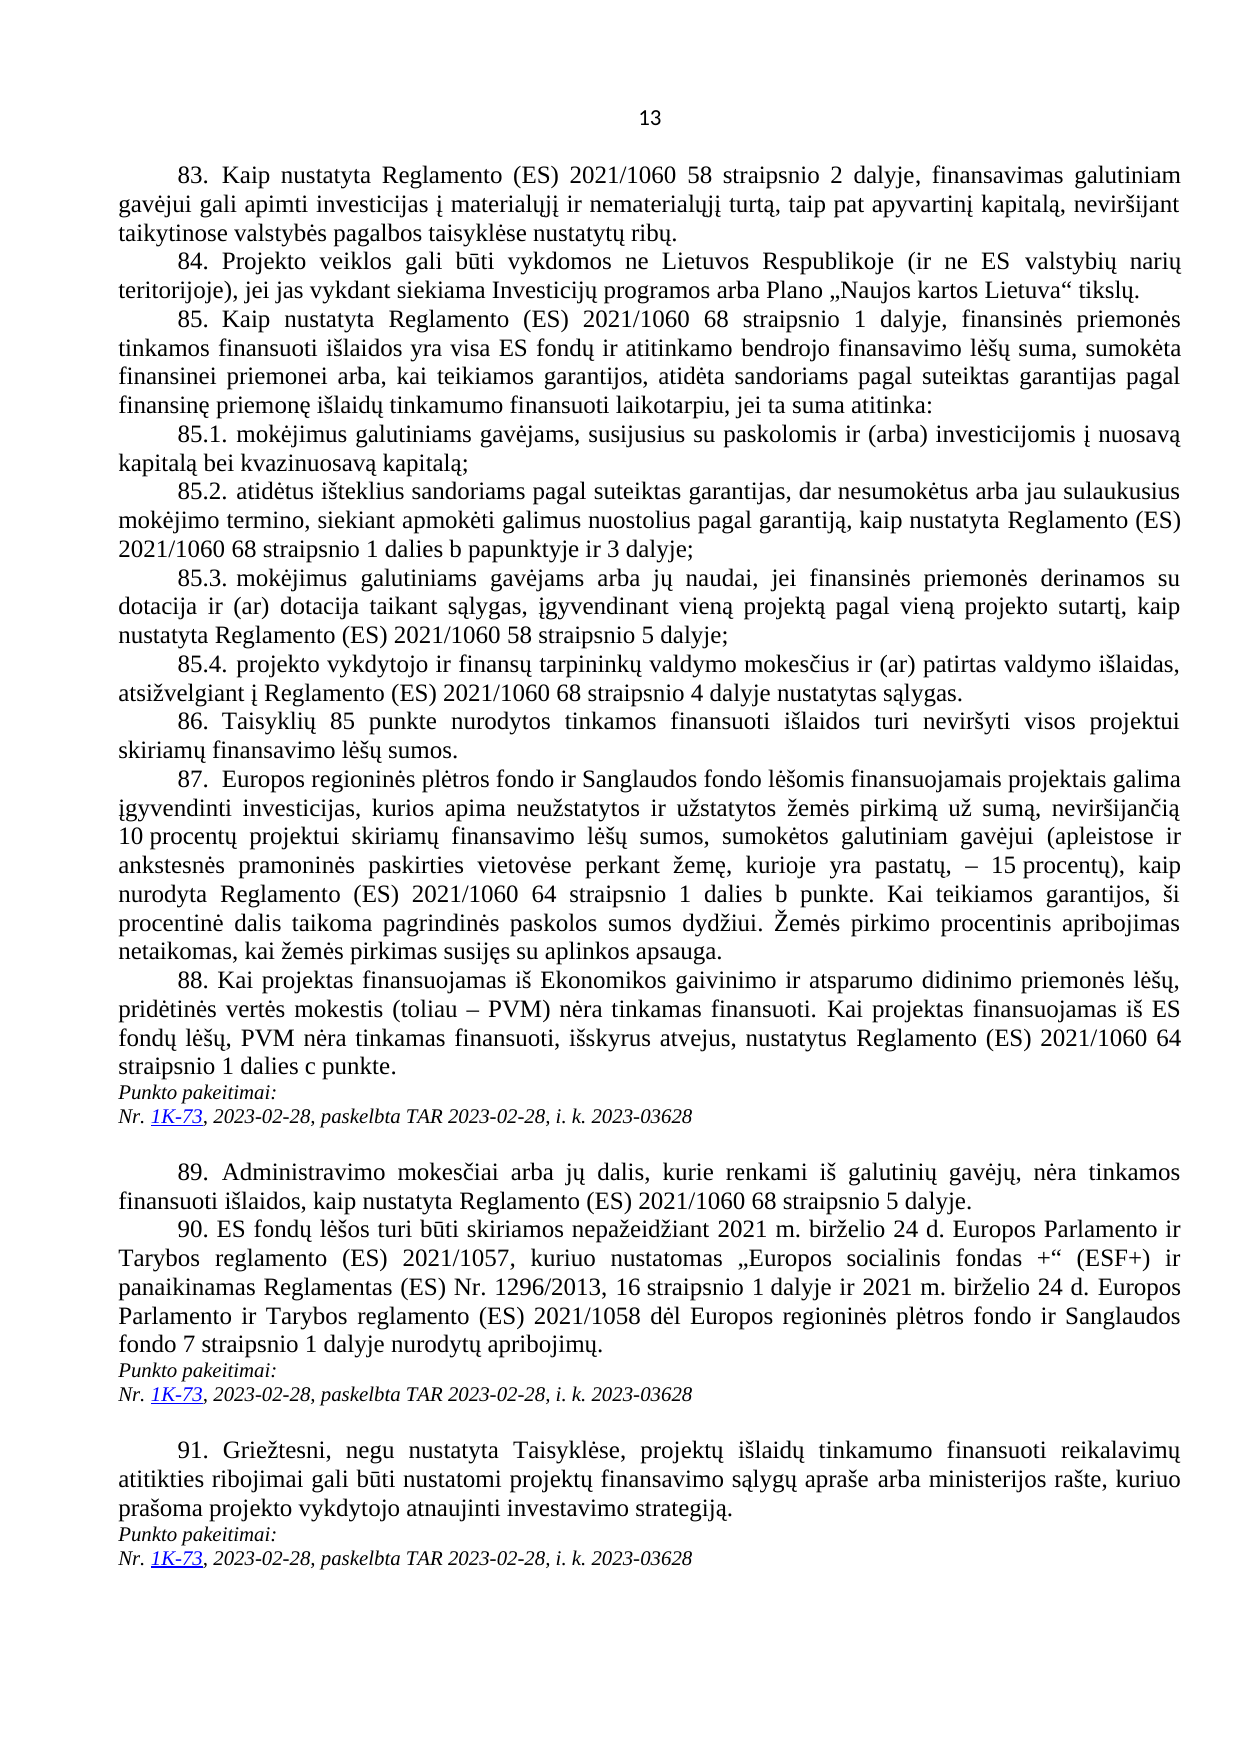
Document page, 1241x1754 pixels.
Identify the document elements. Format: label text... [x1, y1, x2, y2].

text 86. Taisyklių 85 punkte nurodytos tinkamos finansuoti išlaidos turi neviršyti visos projektui skiriamų finansavimo lėšų sumos. [118, 706, 1181, 764]
text 85.1. mokėjimus galutiniams gavėjams, susijusius su paskolomis ir (arba) investicijomis į nuosavą kapitalą bei kvazinuosavą kapitalą; [118, 419, 1181, 476]
text Punkto pakeitimai: [118, 1358, 1181, 1382]
text 90. ES fondų lėšos turi būti skiriamos nepažeidžiant 2021 m. birželio 24 d. Europos Parlamento ir Tarybos reglamento (ES) 2021/1057, kuriuo nustatomas „Europos socialinis fondas +“ (ESF+) ir panaikinamas Reglamentas (ES) Nr. 1296/2013, 16 straipsnio 1 dalyje ir 2021 m. birželio 24 d. Europos Parlamento ir Tarybos reglamento (ES) 2021/1058 dėl Europos regioninės plėtros fondo ir Sanglaudos fondo 7 straipsnio 1 dalyje nurodytų apribojimų. [118, 1214, 1181, 1358]
text 83. Kaip nustatyta Reglamento (ES) 2021/1060 58 straipsnio 2 dalyje, finansavimas galutiniam gavėjui gali apimti investicijas į materialųjį ir nematerialųjį turtą, taip pat apyvartinį kapitalą, neviršijant taikytinose valstybės pagalbos taisyklėse nustatytų ribų. [118, 160, 1181, 246]
text 85.3. mokėjimus galutiniams gavėjams arba jų naudai, jei finansinės priemonės derinamos su dotacija ir (ar) dotacija taikant sąlygas, įgyvendinant vieną projektą pagal vieną projekto sutartį, kaip nustatyta Reglamento (ES) 2021/1060 58 straipsnio 5 dalyje; [118, 563, 1181, 649]
text Nr. 1K-73, 2023-02-28, paskelbta TAR 2023-02-28, i. k. 2023-03628 [118, 1104, 1181, 1128]
text 91. Griežtesni, negu nustatyta Taisyklėse, projektų išlaidų tinkamumo finansuoti reikalavimų atitikties ribojimai gali būti nustatomi projektų finansavimo sąlygų apraše arba ministerijos rašte, kuriuo prašoma projekto vykdytojo atnaujinti investavimo strategiją. [118, 1435, 1181, 1521]
text Nr. 1K-73, 2023-02-28, paskelbta TAR 2023-02-28, i. k. 2023-03628 [118, 1546, 1181, 1569]
text Punkto pakeitimai: [118, 1521, 1181, 1546]
text Punkto pakeitimai: [118, 1080, 1181, 1104]
text Nr. 1K-73, 2023-02-28, paskelbta TAR 2023-02-28, i. k. 2023-03628 [118, 1382, 1181, 1406]
text 84. Projekto veiklos gali būti vykdomos ne Lietuvos Respublikoje (ir ne ES valstybių narių teritorijoje), jei jas vykdant siekiama Investicijų programos arba Plano „Naujos kartos Lietuva“ tikslų. [118, 246, 1181, 304]
text 85.4. projekto vykdytojo ir finansų tarpininkų valdymo mokesčius ir (ar) patirtas valdymo išlaidas, atsižvelgiant į Reglamento (ES) 2021/1060 68 straipsnio 4 dalyje nustatytas sąlygas. [118, 649, 1181, 706]
text 89. Administravimo mokesčiai arba jų dalis, kurie renkami iš galutinių gavėjų, nėra tinkamos finansuoti išlaidos, kaip nustatyta Reglamento (ES) 2021/1060 68 straipsnio 5 dalyje. [118, 1157, 1181, 1214]
text 85.2. atidėtus išteklius sandoriams pagal suteiktas garantijas, dar nesumokėtus arba jau sulaukusius mokėjimo termino, siekiant apmokėti galimus nuostolius pagal garantiją, kaip nustatyta Reglamento (ES) 2021/1060 68 straipsnio 1 dalies b papunktyje ir 3 dalyje; [118, 476, 1181, 563]
text 88. Kai projektas finansuojamas iš Ekonomikos gaivinimo ir atsparumo didinimo priemonės lėšų, pridėtinės vertės mokestis (toliau – PVM) nėra tinkamas finansuoti. Kai projektas finansuojamas iš ES fondų lėšų, PVM nėra tinkamas finansuoti, išskyrus atvejus, nustatytus Reglamento (ES) 2021/1060 64 straipsnio 1 dalies c punkte. [118, 965, 1181, 1080]
text 85. Kaip nustatyta Reglamento (ES) 2021/1060 68 straipsnio 1 dalyje, finansinės priemonės tinkamos finansuoti išlaidos yra visa ES fondų ir atitinkamo bendrojo finansavimo lėšų suma, sumokėta finansinei priemonei arba, kai teikiamos garantijos, atidėta sandoriams pagal suteiktas garantijas pagal finansinę priemonę išlaidų tinkamumo finansuoti laikotarpiu, jei ta suma atitinka: [118, 304, 1181, 419]
text 87. Europos regioninės plėtros fondo ir Sanglaudos fondo lėšomis finansuojamais projektais galima įgyvendinti investicijas, kurios apima neužstatytos ir užstatytos žemės pirkimą už sumą, neviršijančią 10 procentų projektui skiriamų finansavimo lėšų sumos, sumokėtos galutiniam gavėjui (apleistose ir ankstesnės pramoninės paskirties vietovėse perkant žemę, kurioje yra pastatų, – 15 procentų), kaip nurodyta Reglamento (ES) 2021/1060 64 straipsnio 1 dalies b punkte. Kai teikiamos garantijos, ši procentinė dalis taikoma pagrindinės paskolos sumos dydžiui. Žemės pirkimo procentinis apribojimas netaikomas, kai žemės pirkimas susijęs su aplinkos apsauga. [118, 764, 1181, 965]
